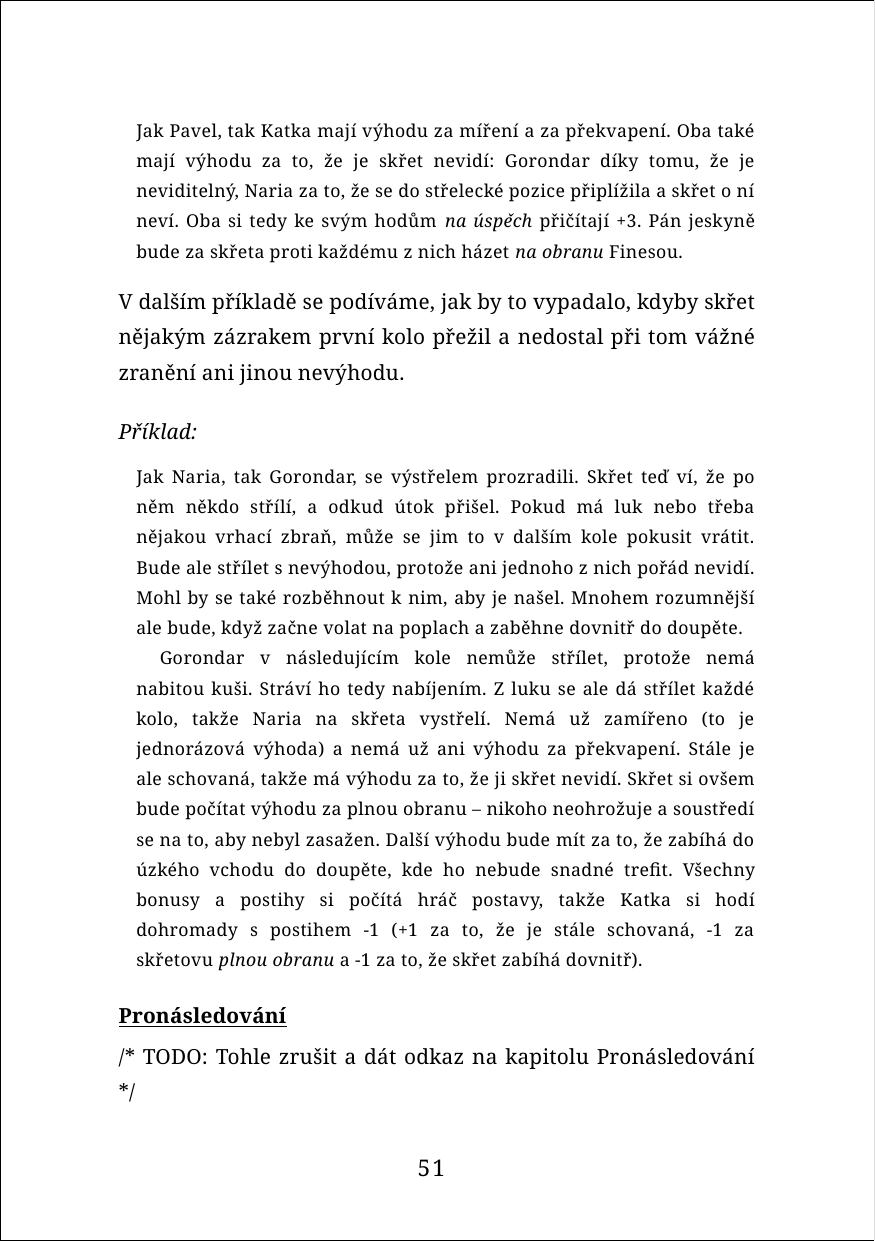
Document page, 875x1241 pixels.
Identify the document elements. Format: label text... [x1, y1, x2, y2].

text V dalším příkladě se podíváme, jak by to vypadalo, kdyby skřet nějakým zázrakem první kolo přežil a nedostal při tom vážné zranění ani jinou nevýhodu. [118, 287, 756, 386]
text Příklad: [118, 417, 756, 446]
subtitle Pronásledování [118, 1002, 756, 1030]
text Jak Naria, tak Gorondar, se výstřelem prozradili. Skřet teď ví, že po něm někdo střílí, a odkud útok přišel. Pokud má luk nebo třeba nějakou vrhací zbraň, může se jim to v dalším kole pokusit vrátit. Bude ale střílet s nevýhodou, protože ani jednoho z nich pořád nevidí. Mohl by se také rozběhnout k nim, aby je našel. Mnohem rozumnější ale bude, když začne volat na poplach a zaběhne dovnitř do doupěte. Gorondar v následujícím kole nemůže střílet, protože nemá nabitou kuši. Stráví ho tedy nabíjením. Z luku se ale dá střílet každé kolo, takže Naria na skřeta vystřelí. Nemá už zamířeno (to je jednorázová výhoda) a nemá už ani výhodu za překvapení. Stále je ale schovaná, takže má výhodu za to, že ji skřet nevidí. Skřet si ovšem bude počítat výhodu za plnou obranu – nikoho neohrožuje a soustředí se na to, aby nebyl zasažen. Další výhodu bude mít za to, že zabíhá do úzkého vchodu do doupěte, kde ho nebude snadné trefit. Všechny bonusy a postihy si počítá hráč postavy, takže Katka si hodí dohromady s postihem -1 (+1 za to, že je stále schovaná, -1 za skřetovu plnou obranu a -1 za to, že skřet zabíhá dovnitř). [136, 464, 756, 972]
text /* TODO: Tohle zrušit a dát odkaz na kapitolu Pronásledování */ [118, 1042, 756, 1106]
text Jak Pavel, tak Katka mají výhodu za míření a za překvapení. Oba také mají výhodu za to, že je skřet nevidí: Gorondar díky tomu, že je neviditelný, Naria za to, že se do střelecké pozice připlížila a skřet o ní neví. Oba si tedy ke svým hodům na úspěch přičítají +3. Pán jeskyně bude za skřeta proti každému z nich házet na obranu Finesou. [136, 118, 756, 263]
